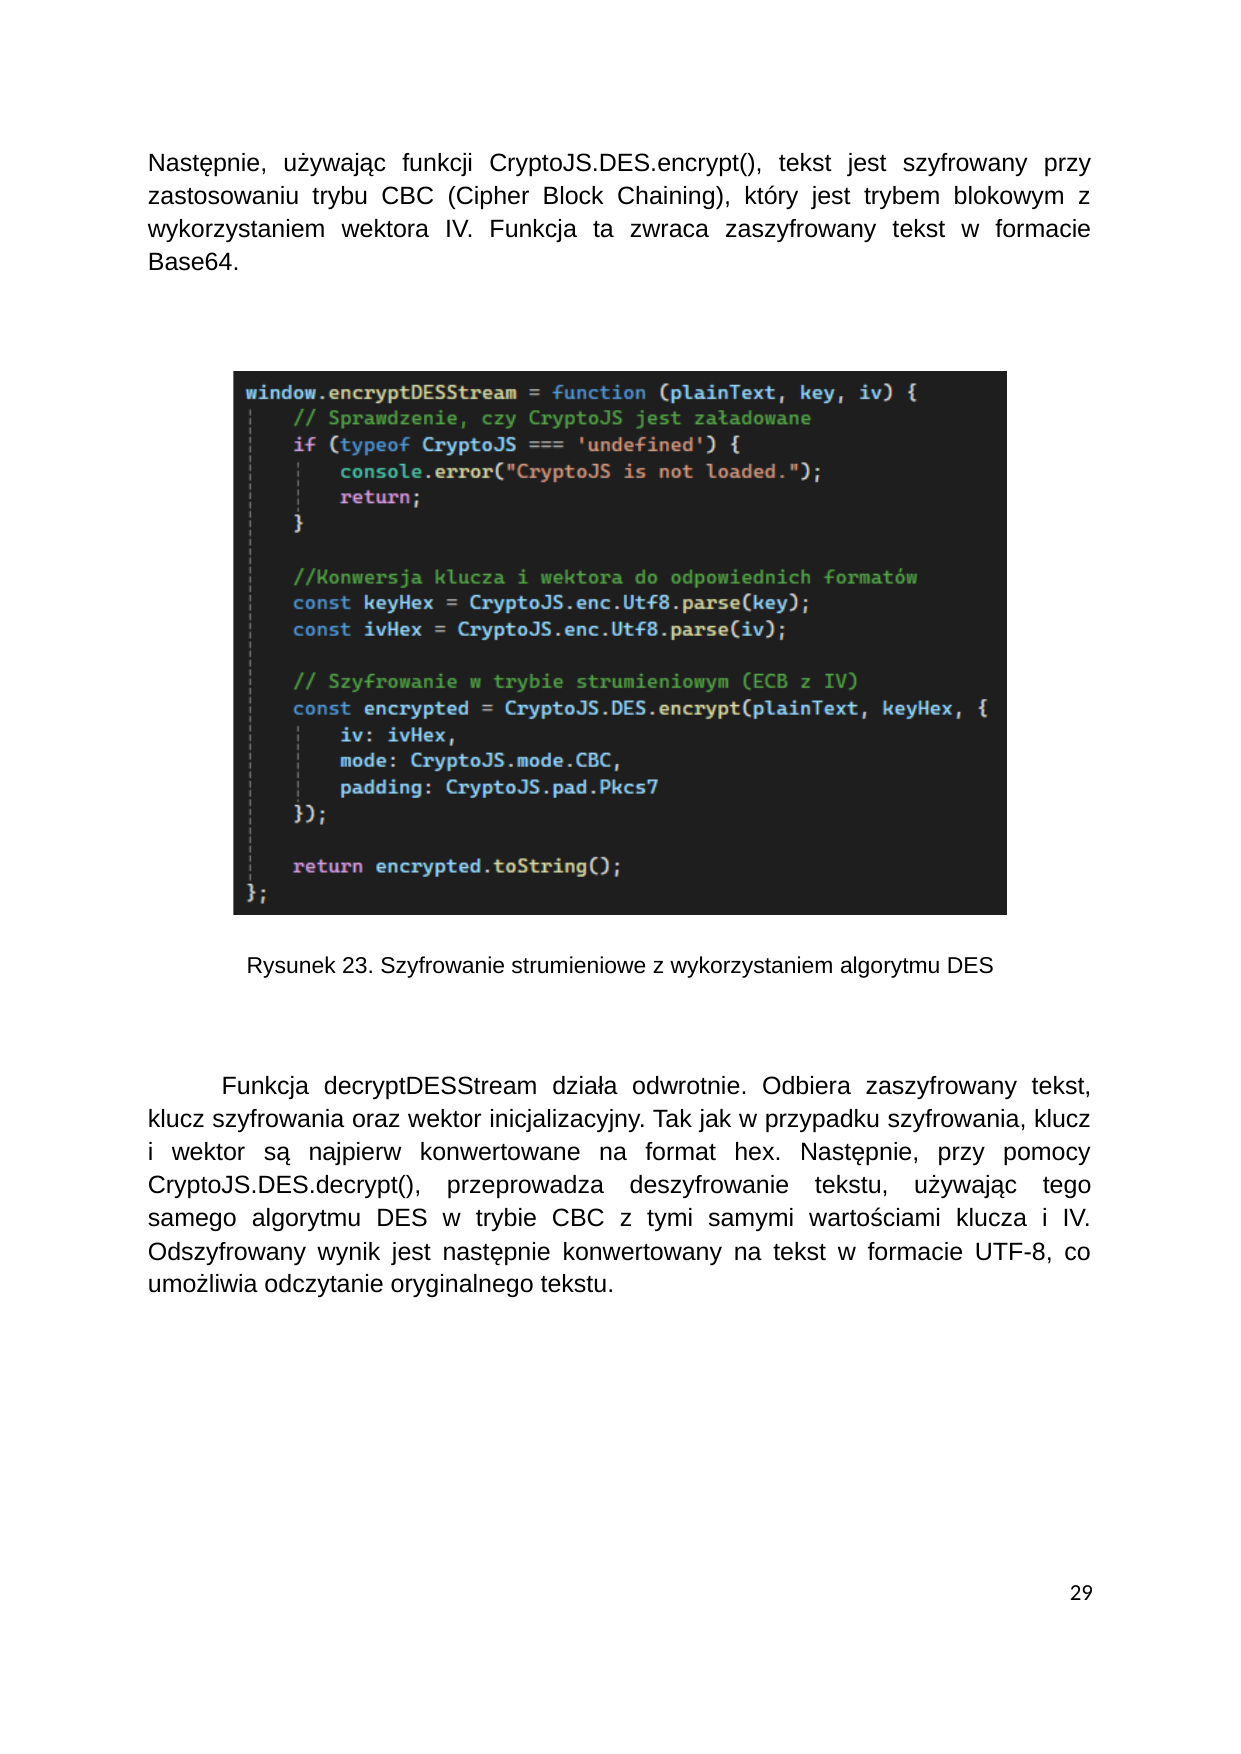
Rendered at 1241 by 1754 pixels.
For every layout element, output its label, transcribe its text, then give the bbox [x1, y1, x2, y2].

text Następnie, używając funkcji CryptoJS.DES.encrypt(), tekst jest szyfrowany przy zastosowaniu trybu CBC (Cipher Block Chaining), który jest trybem blokowym z wykorzystaniem wektora IV. Funkcja ta zwraca zaszyfrowany tekst w formacie Base64. [148, 148, 1093, 275]
text Rysunek 23. Szyfrowanie strumieniowe z wykorzystaniem algorytmu DES [148, 915, 1093, 978]
picture [233, 371, 1007, 915]
text Funkcja decryptDESStream działa odwrotnie. Odbiera zaszyfrowany tekst, klucz szyfrowania oraz wektor inicjalizacyjny. Tak jak w przypadku szyfrowania, klucz i wektor są najpierw konwertowane na format hex. Następnie, przy pomocy CryptoJS.DES.decrypt(), przeprowadza deszyfrowanie tekstu, używając tego samego algorytmu DES w trybie CBC z tymi samymi wartościami klucza i IV. Odszyfrowany wynik jest następnie konwertowany na tekst w formacie UTF-8, co umożliwia odczytanie oryginalnego tekstu. [148, 1071, 1093, 1298]
